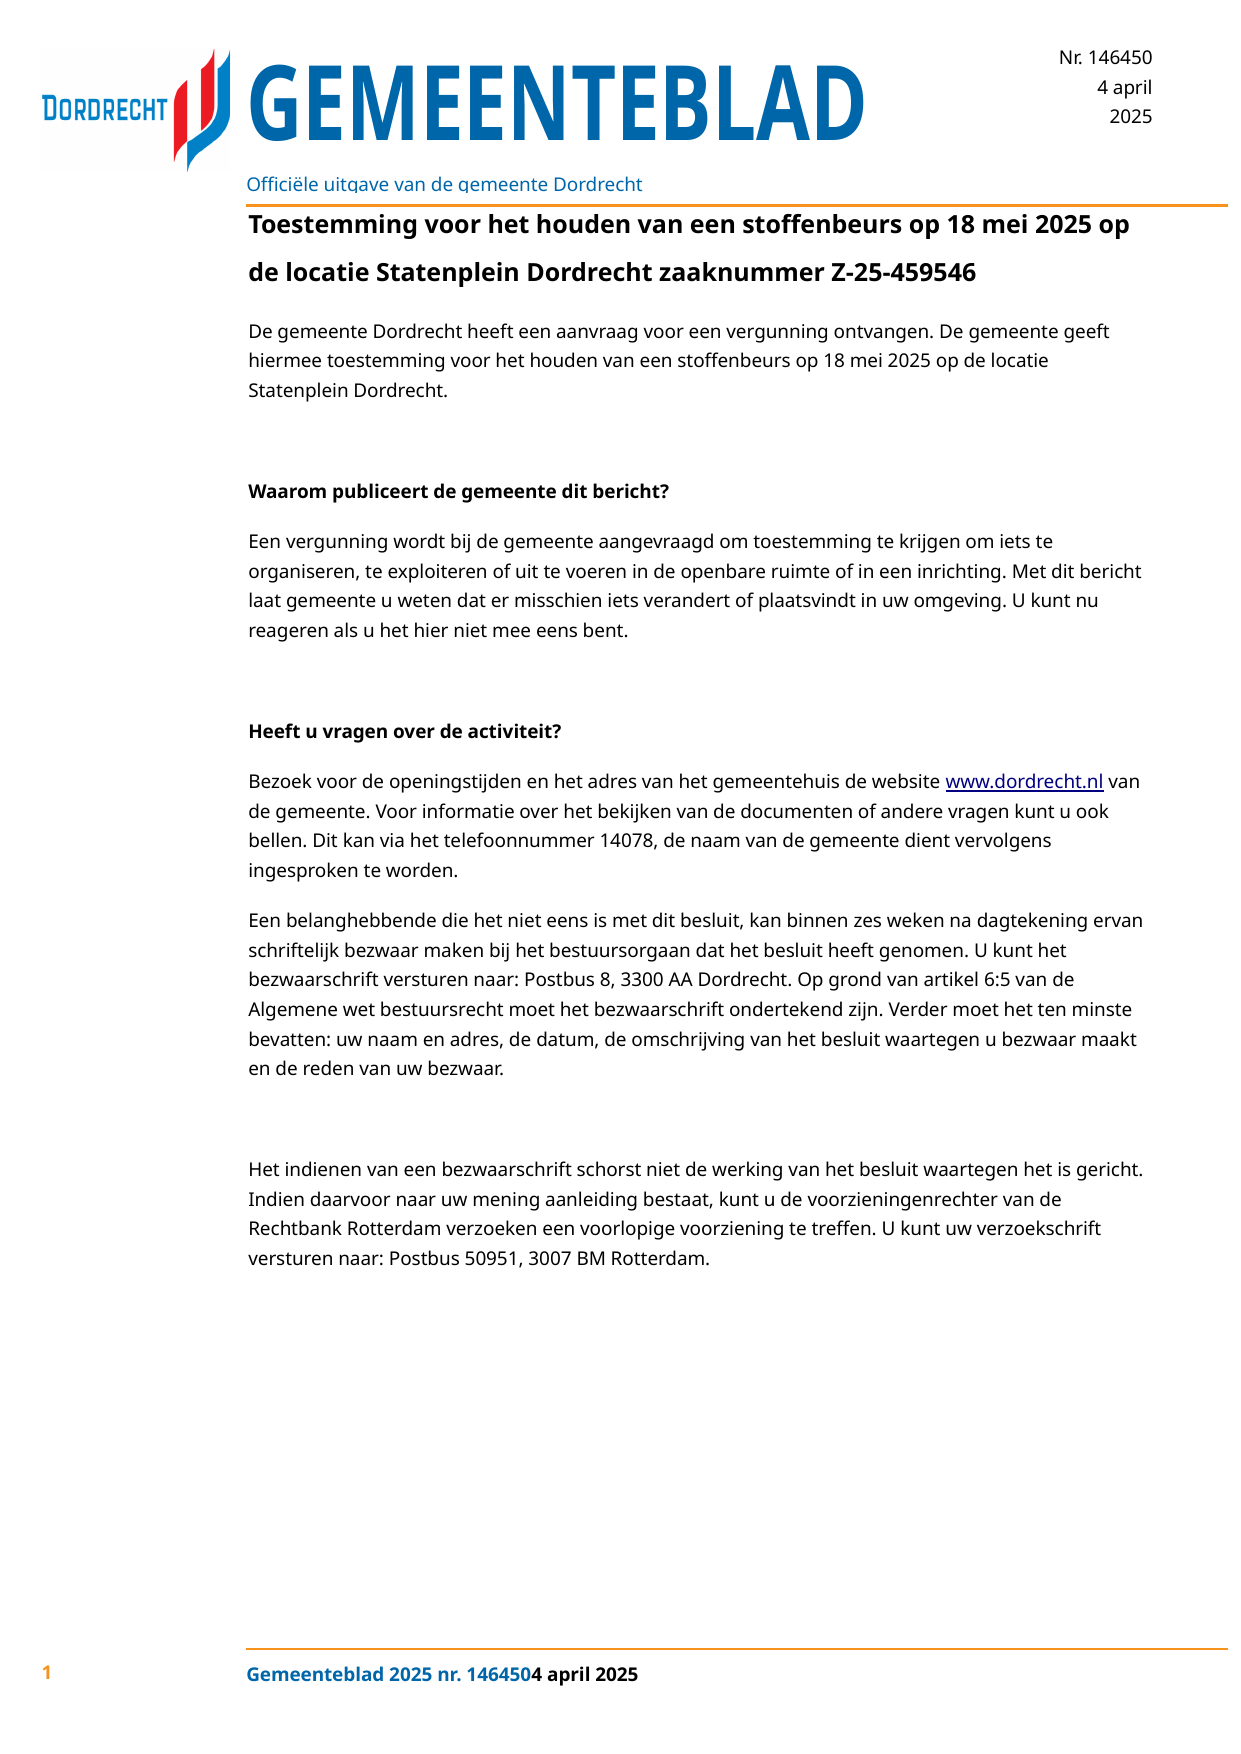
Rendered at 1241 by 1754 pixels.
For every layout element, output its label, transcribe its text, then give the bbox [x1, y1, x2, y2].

text Bezoek voor de openingstijden en het adres van het gemeentehuis de website www.dordrecht.nl van de gemeente. Voor informatie over het bekijken van de documenten of andere vragen kunt u ook bellen. Dit kan via het telefoonnummer 14078, de naam van de gemeente dient vervolgens ingesproken te worden. [248, 768, 1152, 883]
text Een vergunning wordt bij de gemeente aangevraagd om toestemming te krijgen om iets te organiseren, te exploiteren of uit te voeren in de openbare ruimte of in een inrichting. Met dit bericht laat gemeente u weten dat er misschien iets verandert of plaatsvindt in uw omgeving. U kunt nu reageren als u het hier niet mee eens bent. [248, 528, 1152, 643]
picture [41, 47, 231, 172]
text Het indienen van een bezwaarschrift schorst niet de werking van het besluit waartegen het is gericht. Indien daarvoor naar uw mening aanleiding bestaat, kunt u de voorzieningenrechter van de Rechtbank Rotterdam verzoeken een voorlopige voorziening te treffen. U kunt uw verzoekschrift versturen naar: Postbus 50951, 3007 BM Rotterdam. [248, 1156, 1152, 1271]
text Heeft u vragen over de activiteit? [248, 718, 1152, 744]
text Waarom publiceert de gemeente dit bericht? [248, 478, 1152, 504]
text De gemeente Dordrecht heeft een aanvraag voor een vergunning ontvangen. De gemeente geeft hiermee toestemming voor het houden van een stoffenbeurs op 18 mei 2025 op de locatie Statenplein Dordrecht. [248, 318, 1152, 403]
text Toestemming voor het houden van een stoffenbeurs op 18 mei 2025 op de locatie Statenplein Dordrecht zaaknummer Z-25-459546 [248, 207, 1152, 288]
text Een belanghebbende die het niet eens is met dit besluit, kan binnen zes weken na dagtekening ervan schriftelijk bezwaar maken bij het bestuursorgaan dat het besluit heeft genomen. U kunt het bezwaarschrift versturen naar: Postbus 8, 3300 AA Dordrecht. Op grond van artikel 6:5 van de Algemene wet bestuursrecht moet het bezwaarschrift ondertekend zijn. Verder moet het ten minste bevatten: uw naam en adres, de datum, de omschrijving van het besluit waartegen u bezwaar maakt en de reden van uw bezwaar. [248, 907, 1152, 1081]
